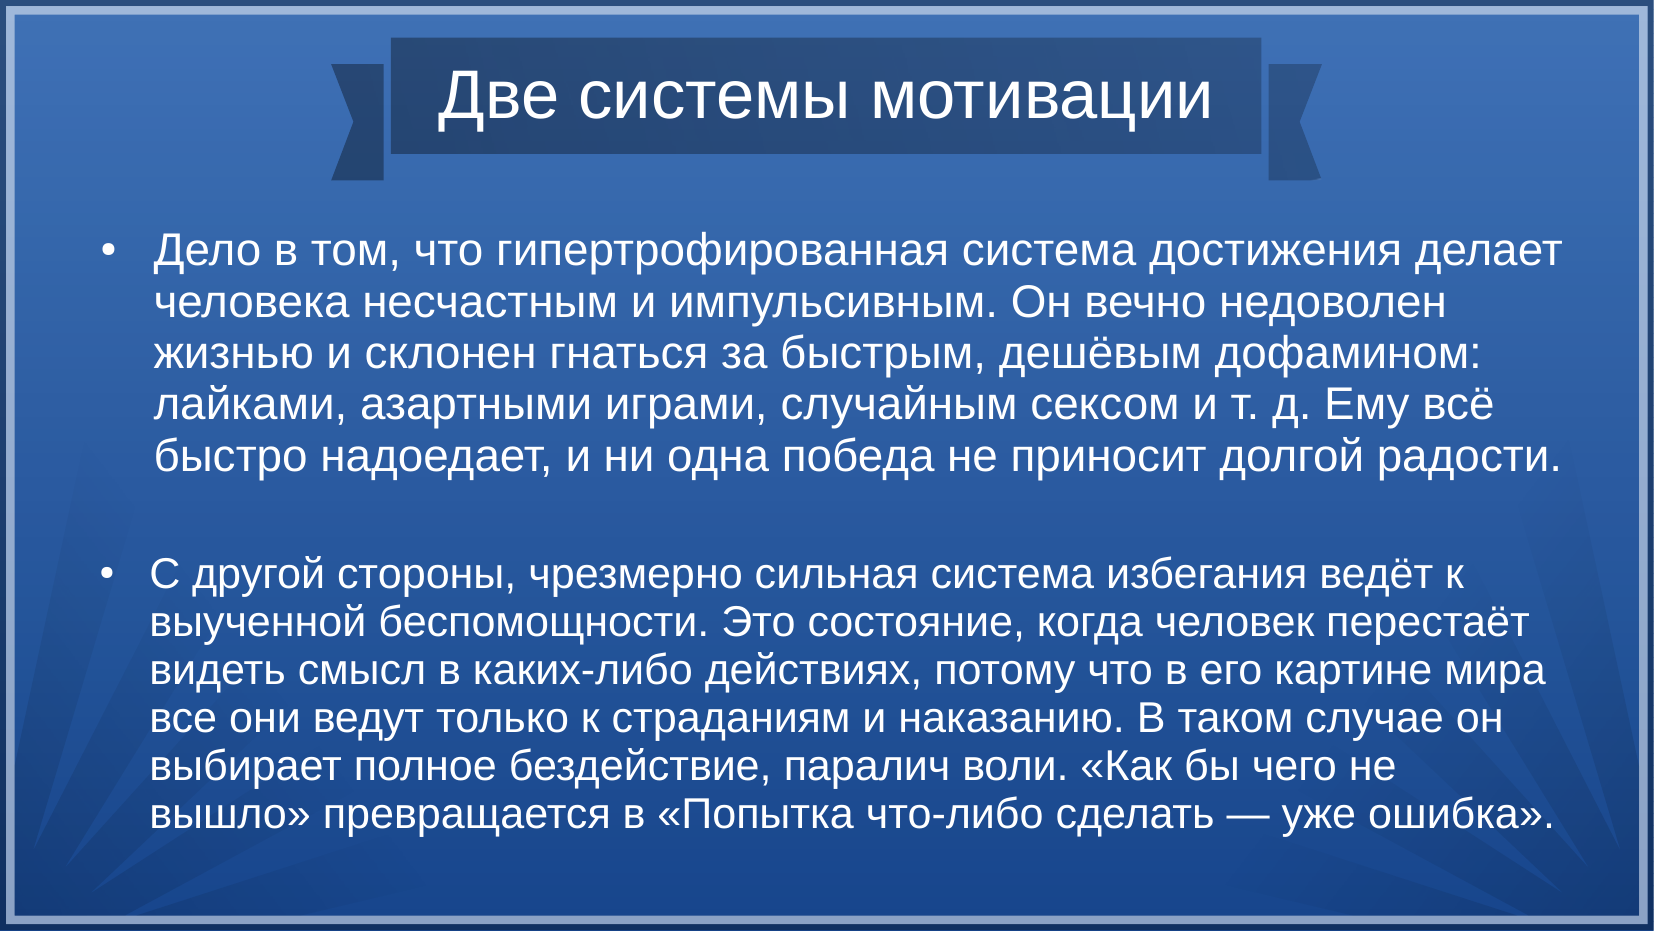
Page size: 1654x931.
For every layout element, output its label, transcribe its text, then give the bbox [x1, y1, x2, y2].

list С другой стороны, чрезмерно сильная система избегания ведёт к выученной беспомощности. Это состояние, когда человек перестаёт видеть смысл в каких-либо действиях, потому что в его картине мира все они ведут только к страданиям и наказанию. В таком случае он выбирает полное бездействие, паралич воли. «Как бы чего не вышло» превращается в «Попытка что-либо сделать — уже ошибка». [82, 549, 1571, 847]
title Две системы мотивации [389, 35, 1264, 154]
list Дело в том, что гипертрофированная система достижения делает человека несчастным и импульсивным. Он вечно недоволен жизнью и склонен гнаться за быстрым, дешёвым дофамином: лайками, азартными играми, случайным сексом и т. д. Ему всё быстро надоедает, и ни одна победа не приносит долгой радости. [82, 224, 1571, 522]
